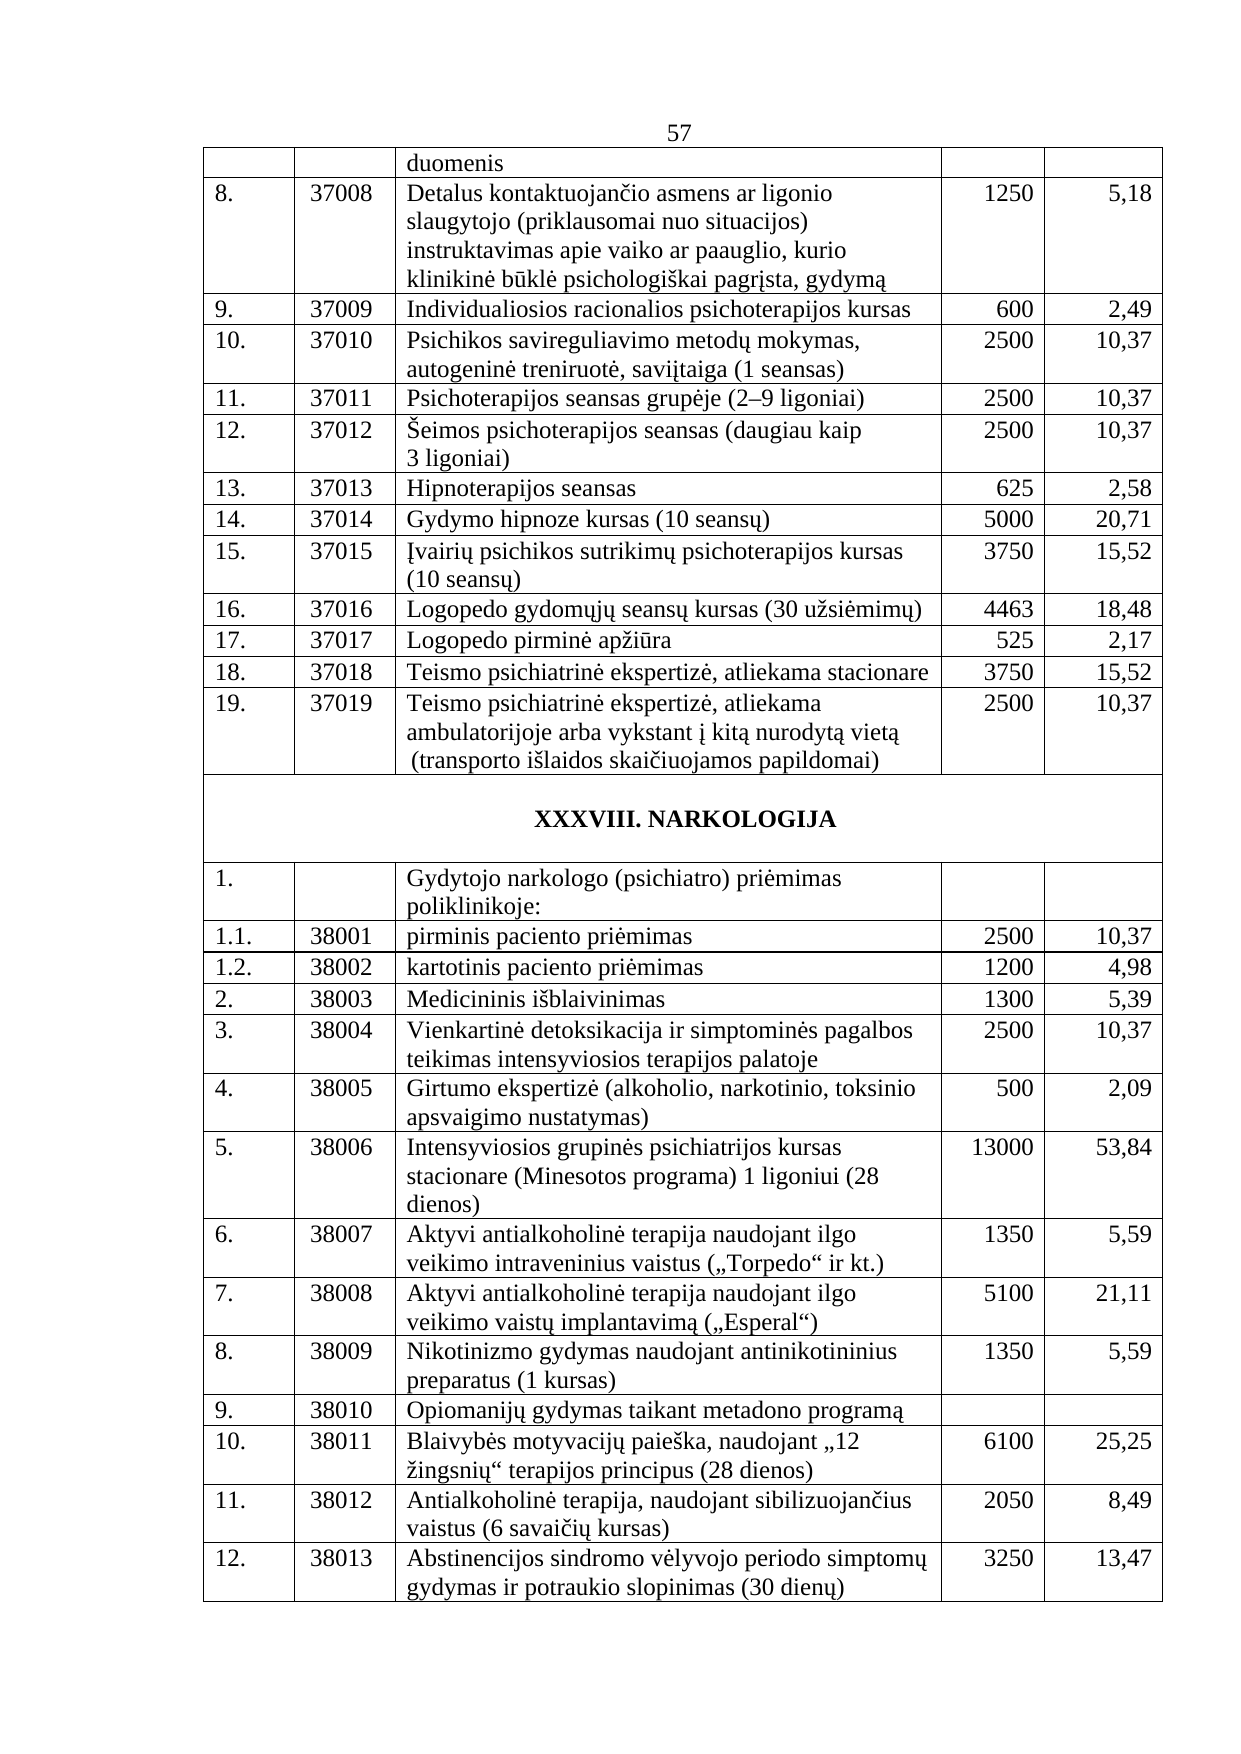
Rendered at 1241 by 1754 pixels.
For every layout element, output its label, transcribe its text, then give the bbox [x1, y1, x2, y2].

table_cell Individualiosios racionalios psichoterapijos kursas [396, 294, 941, 324]
table_cell 3750 [942, 536, 1044, 593]
table_cell [1163, 920, 1240, 951]
table_cell 5,59 [1045, 1336, 1162, 1394]
table_cell [1163, 535, 1240, 593]
table_cell [1163, 293, 1240, 324]
table_cell 53,84 [1045, 1132, 1162, 1218]
table_cell Nikotinizmo gydymas naudojant antinikotininius preparatus (1 kursas) [396, 1336, 941, 1394]
table_cell [1163, 324, 1240, 382]
table_cell 10. [204, 325, 294, 382]
table_cell kartotinis paciento priėmimas [396, 953, 941, 983]
table_cell 2,09 [1045, 1074, 1162, 1131]
table_cell 38011 [295, 1426, 395, 1484]
table_cell Psichikos savireguliavimo metodų mokymas, autogeninė treniruotė, saviįtaiga (1 seansas) [396, 325, 941, 382]
table_cell 1.2. [204, 953, 294, 983]
table_cell Blaivybės motyvacijų paieška, naudojant „12 žingsnių“ terapijos principus (28 dienos) [396, 1426, 941, 1484]
table_cell 17. [204, 626, 294, 656]
table_cell [942, 863, 1044, 920]
table_cell 500 [942, 1074, 1044, 1131]
table_cell 37011 [295, 384, 395, 414]
table_cell Psichoterapijos seansas grupėje (2–9 ligoniai) [396, 384, 941, 414]
table_cell [1163, 1218, 1240, 1277]
table_cell 11. [204, 384, 294, 414]
table_cell 3. [204, 1015, 294, 1072]
table_cell 8. [204, 1336, 294, 1394]
table_cell Aktyvi antialkoholinė terapija naudojant ilgo veikimo vaistų implantavimą („Esperal“) [396, 1278, 941, 1335]
table_cell Įvairių psichikos sutrikimų psichoterapijos kursas (10 seansų) [396, 536, 941, 593]
table_cell 5,39 [1045, 984, 1162, 1014]
table_cell 10,37 [1045, 921, 1162, 951]
table_cell 38002 [295, 953, 395, 983]
table_cell [1163, 147, 1240, 177]
table_cell 10,37 [1045, 688, 1162, 774]
table_cell Girtumo ekspertizė (alkoholio, narkotinio, toksinio apsvaigimo nustatymas) [396, 1074, 941, 1131]
table_cell 2,17 [1045, 626, 1162, 656]
table_cell Aktyvi antialkoholinė terapija naudojant ilgo veikimo intraveninius vaistus („Torpedo“ ir kt.) [396, 1219, 941, 1277]
table_cell 10,37 [1045, 415, 1162, 472]
table_cell 37009 [295, 294, 395, 324]
table_cell [1163, 656, 1240, 687]
table_cell [1163, 383, 1240, 414]
table_cell 2500 [942, 1015, 1044, 1072]
table_cell 37010 [295, 325, 395, 382]
table_cell 5000 [942, 505, 1044, 535]
table_cell Gydymo hipnoze kursas (10 seansų) [396, 505, 941, 535]
table_cell 15,52 [1045, 536, 1162, 593]
table_cell [1163, 983, 1240, 1014]
table_cell 11. [204, 1485, 294, 1542]
table_cell 15,52 [1045, 657, 1162, 687]
table_cell 3250 [942, 1543, 1044, 1601]
table_cell 13. [204, 473, 294, 503]
table_cell 37013 [295, 473, 395, 503]
table_cell 9. [204, 1395, 294, 1425]
table_cell 13000 [942, 1132, 1044, 1218]
table_cell 37018 [295, 657, 395, 687]
table_cell XXXVIII. NARKOLOGIJA [204, 775, 1162, 862]
table_cell 1350 [942, 1336, 1044, 1394]
table_cell 5100 [942, 1278, 1044, 1335]
table_cell [1163, 414, 1240, 472]
table_cell pirminis paciento priėmimas [396, 921, 941, 951]
table_cell 2500 [942, 921, 1044, 951]
table_cell [1163, 1484, 1240, 1542]
table_cell 38005 [295, 1074, 395, 1131]
table_cell 625 [942, 473, 1044, 503]
table_cell 38004 [295, 1015, 395, 1072]
table_cell 37016 [295, 594, 395, 624]
table_cell 5,59 [1045, 1219, 1162, 1277]
table_cell 7. [204, 1278, 294, 1335]
table_cell 16. [204, 594, 294, 624]
table_cell 14. [204, 505, 294, 535]
table_cell 2050 [942, 1485, 1044, 1542]
table_cell [1163, 177, 1240, 293]
table_cell 3750 [942, 657, 1044, 687]
table_cell 8,49 [1045, 1485, 1162, 1542]
table_cell Antialkoholinė terapija, naudojant sibilizuojančius vaistus (6 savaičių kursas) [396, 1485, 941, 1542]
table_cell [295, 863, 395, 920]
table_cell 2,58 [1045, 473, 1162, 503]
table_cell [1045, 1395, 1162, 1425]
table_cell 1250 [942, 178, 1044, 293]
table_cell 4. [204, 1074, 294, 1131]
table_cell [1163, 1542, 1240, 1601]
table_cell 38012 [295, 1485, 395, 1542]
table_cell [1163, 1335, 1240, 1394]
table_cell Opiomanijų gydymas taikant metadono programą [396, 1395, 941, 1425]
table_cell 37019 [295, 688, 395, 774]
table_cell 600 [942, 294, 1044, 324]
table_cell 18,48 [1045, 594, 1162, 624]
table_cell [1163, 625, 1240, 656]
table_cell [1163, 472, 1240, 503]
table_cell 1350 [942, 1219, 1044, 1277]
table_cell 37012 [295, 415, 395, 472]
table_cell 2500 [942, 384, 1044, 414]
table_cell [1163, 593, 1240, 624]
table_cell 2,49 [1045, 294, 1162, 324]
table_cell 5,18 [1045, 178, 1162, 293]
table_cell 1. [204, 863, 294, 920]
table_cell [1163, 951, 1240, 983]
table_cell [1163, 504, 1240, 535]
table_cell Detalus kontaktuojančio asmens ar ligonio slaugytojo (priklausomai nuo situacijos) instruktavimas apie vaiko ar paauglio, kurio klinikinė būklė psichologiškai pagrįsta, gydymą [396, 178, 941, 293]
table_cell 38003 [295, 984, 395, 1014]
table_cell 8. [204, 178, 294, 293]
table_cell 6. [204, 1219, 294, 1277]
table_cell 38013 [295, 1543, 395, 1601]
table_cell 19. [204, 688, 294, 774]
table_cell 38001 [295, 921, 395, 951]
table_cell Logopedo pirminė apžiūra [396, 626, 941, 656]
table_cell [1163, 1073, 1240, 1131]
table_cell [1163, 687, 1240, 774]
table_cell [942, 1395, 1044, 1425]
table_cell 15. [204, 536, 294, 593]
table_cell Intensyviosios grupinės psichiatrijos kursas stacionare (Minesotos programa) 1 ligoniui (28 dienos) [396, 1132, 941, 1218]
table_cell 10,37 [1045, 325, 1162, 382]
table_cell [295, 148, 395, 177]
table_cell 12. [204, 1543, 294, 1601]
table_cell duomenis [396, 148, 941, 177]
table_cell 37008 [295, 178, 395, 293]
table_cell 37014 [295, 505, 395, 535]
table_cell [1163, 862, 1240, 920]
table_cell [204, 148, 294, 177]
table_cell 25,25 [1045, 1426, 1162, 1484]
table_cell 37015 [295, 536, 395, 593]
table_cell 21,11 [1045, 1278, 1162, 1335]
table_cell 18. [204, 657, 294, 687]
table_cell 10,37 [1045, 384, 1162, 414]
table_cell 38008 [295, 1278, 395, 1335]
table_cell Gydytojo narkologo (psichiatro) priėmimas poliklinikoje: [396, 863, 941, 920]
table_cell 1.1. [204, 921, 294, 951]
table_cell 37017 [295, 626, 395, 656]
table_cell 1200 [942, 953, 1044, 983]
table_cell 6100 [942, 1426, 1044, 1484]
table_cell 38006 [295, 1132, 395, 1218]
table_cell Abstinencijos sindromo vėlyvojo periodo simptomų gydymas ir potraukio slopinimas (30 dienų) [396, 1543, 941, 1601]
table_cell [1163, 1277, 1240, 1335]
table_cell 20,71 [1045, 505, 1162, 535]
table_cell [1163, 1014, 1240, 1072]
table_cell 10. [204, 1426, 294, 1484]
table_cell 9. [204, 294, 294, 324]
table_cell Teismo psichiatrinė ekspertizė, atliekama stacionare [396, 657, 941, 687]
table_cell 38009 [295, 1336, 395, 1394]
table_cell 12. [204, 415, 294, 472]
table_cell 1300 [942, 984, 1044, 1014]
table_cell [1045, 148, 1162, 177]
table_cell 2500 [942, 415, 1044, 472]
table_cell 5. [204, 1132, 294, 1218]
table_cell Logopedo gydomųjų seansų kursas (30 užsiėmimų) [396, 594, 941, 624]
table_cell 4,98 [1045, 953, 1162, 983]
table_cell [1045, 863, 1162, 920]
table_cell 2500 [942, 688, 1044, 774]
table_cell 13,47 [1045, 1543, 1162, 1601]
table_cell 38010 [295, 1395, 395, 1425]
table_cell 525 [942, 626, 1044, 656]
table_cell [1163, 774, 1240, 862]
table_cell 4463 [942, 594, 1044, 624]
table_cell Vienkartinė detoksikacija ir simptominės pagalbos teikimas intensyviosios terapijos palatoje [396, 1015, 941, 1072]
table_cell [942, 148, 1044, 177]
table_cell [1163, 1131, 1240, 1218]
table_cell Šeimos psichoterapijos seansas (daugiau kaip 3 ligoniai) [396, 415, 941, 472]
table_cell 10,37 [1045, 1015, 1162, 1072]
table_cell 2500 [942, 325, 1044, 382]
table_cell 2. [204, 984, 294, 1014]
table_cell Hipnoterapijos seansas [396, 473, 941, 503]
table_cell Teismo psichiatrinė ekspertizė, atliekama ambulatorijoje arba vykstant į kitą nurodytą vietą (transporto išlaidos skaičiuojamos papildomai) [396, 688, 941, 774]
table_cell [1163, 1394, 1240, 1425]
table_cell [1163, 1425, 1240, 1484]
table_cell 38007 [295, 1219, 395, 1277]
table_cell Medicininis išblaivinimas [396, 984, 941, 1014]
